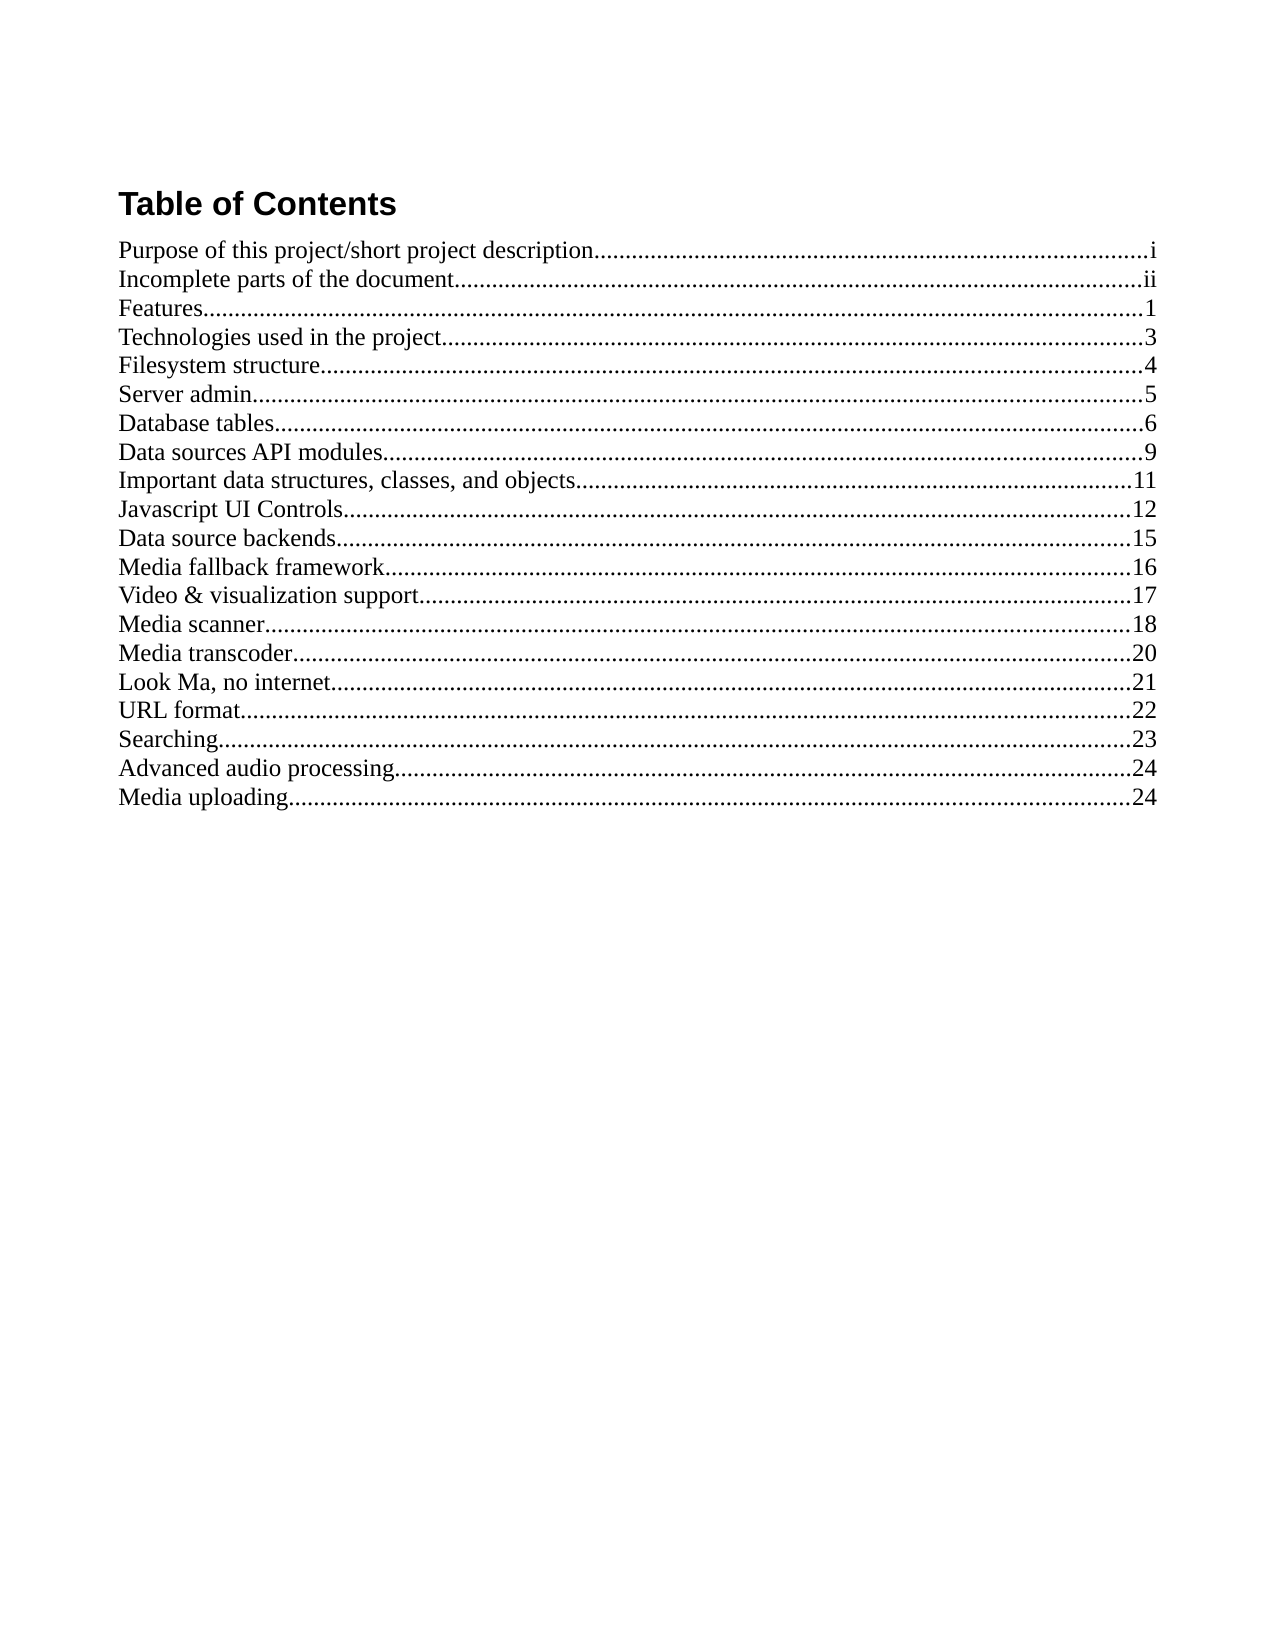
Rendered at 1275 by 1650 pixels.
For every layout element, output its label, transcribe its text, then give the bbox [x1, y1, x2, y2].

text Important data structures, classes, and objects 11 [118, 465, 1157, 494]
text Media fallback framework 16 [118, 552, 1157, 580]
text Media transcoder 20 [118, 638, 1157, 667]
text Advanced audio processing 24 [118, 753, 1157, 782]
text Features 1 [118, 293, 1157, 322]
text Media uploading 24 [118, 782, 1157, 810]
text Technologies used in the project 3 [118, 322, 1157, 350]
text Incomplete parts of the document ii [118, 264, 1157, 293]
text URL format 22 [118, 695, 1157, 724]
text Look Ma, no internet 21 [118, 667, 1157, 695]
text Server admin 5 [118, 379, 1157, 408]
text Database tables 6 [118, 408, 1157, 437]
text Filesystem structure 4 [118, 350, 1157, 379]
subtitle Table of Contents [118, 184, 1157, 223]
text Data source backends 15 [118, 523, 1157, 552]
text Video & visualization support 17 [118, 580, 1157, 609]
text Data sources API modules 9 [118, 437, 1157, 465]
text Javascript UI Controls 12 [118, 494, 1157, 523]
text Media scanner 18 [118, 609, 1157, 638]
text Purpose of this project/short project description i [118, 235, 1157, 264]
text Searching 23 [118, 724, 1157, 753]
